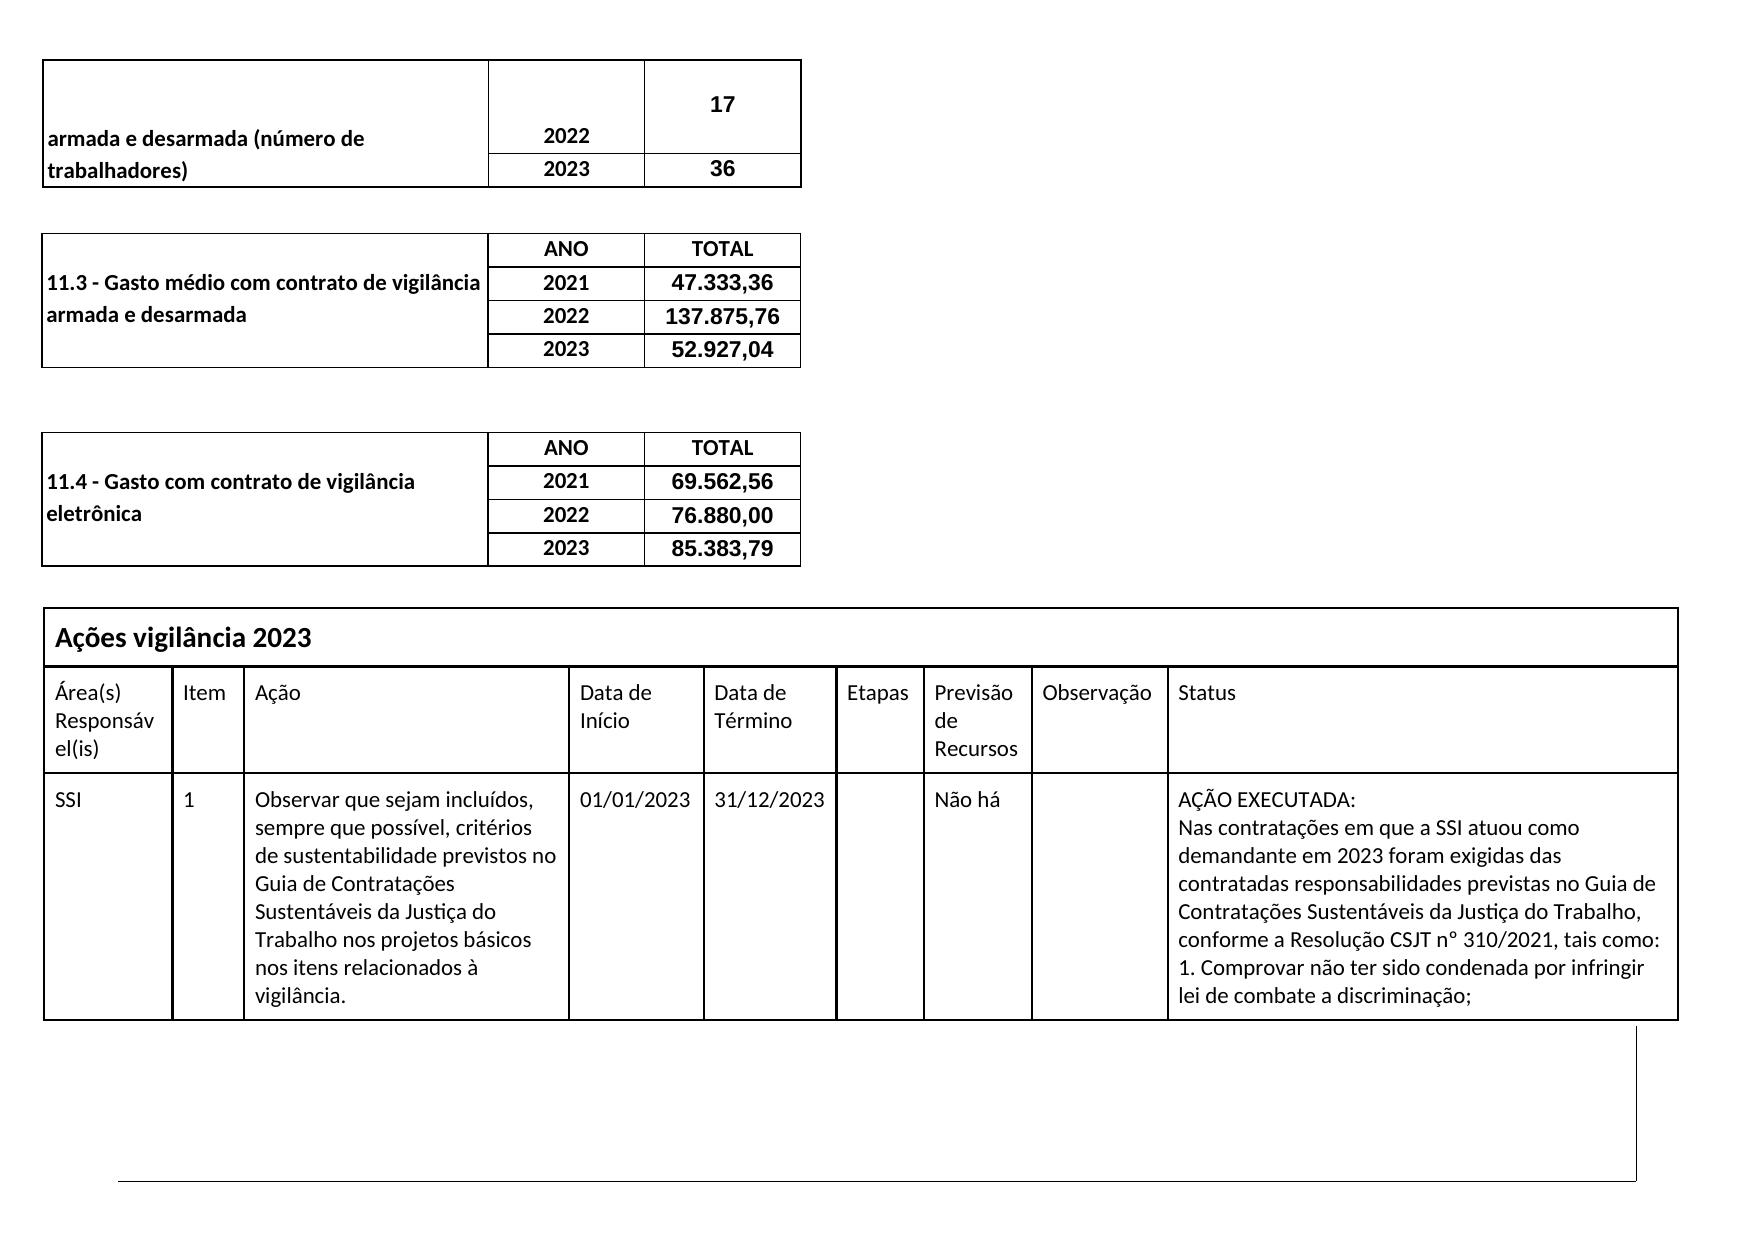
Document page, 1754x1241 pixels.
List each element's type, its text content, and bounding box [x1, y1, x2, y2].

table_cell [42, 368, 488, 400]
table_cell 85.383,79 [645, 534, 800, 565]
table_cell 137.875,76 [645, 301, 800, 333]
table_cell 52.927,04 [645, 335, 800, 366]
table_cell SSI [45, 774, 171, 1019]
table_header ANO [489, 234, 644, 266]
table_cell 31/12/2023 [705, 774, 835, 1019]
table_cell 2023 [489, 154, 644, 186]
table_cell 76.880,00 [645, 500, 800, 532]
table_cell 1 [174, 774, 243, 1019]
table_cell [644, 368, 801, 400]
table_cell Não há [925, 774, 1031, 1019]
table_cell 69.562,56 [645, 467, 800, 498]
table_cell Ação [245, 668, 568, 772]
table_cell Previsão de Recursos [925, 668, 1031, 772]
table_cell [488, 400, 644, 432]
table_cell ANO [489, 433, 644, 465]
table_cell AÇÃO EXECUTADA: Nas contratações em que a SSI atuou como demandante em 2023 foram exigidas das contratadas responsabilidades previstas no Guia de Contratações Sustentáveis da Justiça do Trabalho, conforme a Resolução CSJT nº 310/2021, tais como: 1. Comprovar não ter sido condenada por infringir lei de combate a discriminação; [1169, 774, 1677, 1019]
table_cell Data de Término [705, 668, 835, 772]
table_cell armada e desarmada (número de trabalhadores) [44, 61, 488, 186]
table_cell [838, 774, 923, 1019]
table_cell [42, 400, 488, 432]
table_cell 2021 [489, 467, 644, 498]
table_cell 47.333,36 [645, 268, 800, 299]
table_cell 2021 [489, 268, 644, 299]
table_cell 2022 [489, 500, 644, 532]
table_cell 01/01/2023 [570, 774, 703, 1019]
table_cell 36 [645, 154, 800, 186]
table_cell Item [174, 668, 243, 772]
table_cell [488, 368, 644, 400]
table_cell [644, 400, 801, 432]
table_cell TOTAL [645, 433, 800, 465]
table_cell Observação [1033, 668, 1167, 772]
table_cell Área(s) Responsável(is) [45, 668, 171, 772]
table_cell Observar que sejam incluídos, sempre que possível, critérios de sustentabilidade previstos no Guia de Contratações Sustentáveis da Justiça do Trabalho nos projetos básicos nos itens relacionados à vigilância. [245, 774, 568, 1019]
table_cell Etapas [838, 668, 923, 772]
table_cell 2022 [489, 301, 644, 333]
table_cell Status [1169, 668, 1677, 772]
table_header TOTAL [645, 234, 800, 266]
table_header 11.3 - Gasto médio com contrato de vigilância armada e desarmada [43, 234, 487, 366]
table_cell Data de Início [570, 668, 703, 772]
table_cell 11.4 - Gasto com contrato de vigilância eletrônica [43, 433, 487, 565]
table_cell [1033, 774, 1167, 1019]
table_cell 2022 [489, 61, 644, 153]
table_cell 2023 [489, 534, 644, 565]
table_cell 2023 [489, 335, 644, 366]
table_cell 17 [645, 61, 800, 153]
table_header Ações vigilância 2023 [45, 609, 1677, 665]
